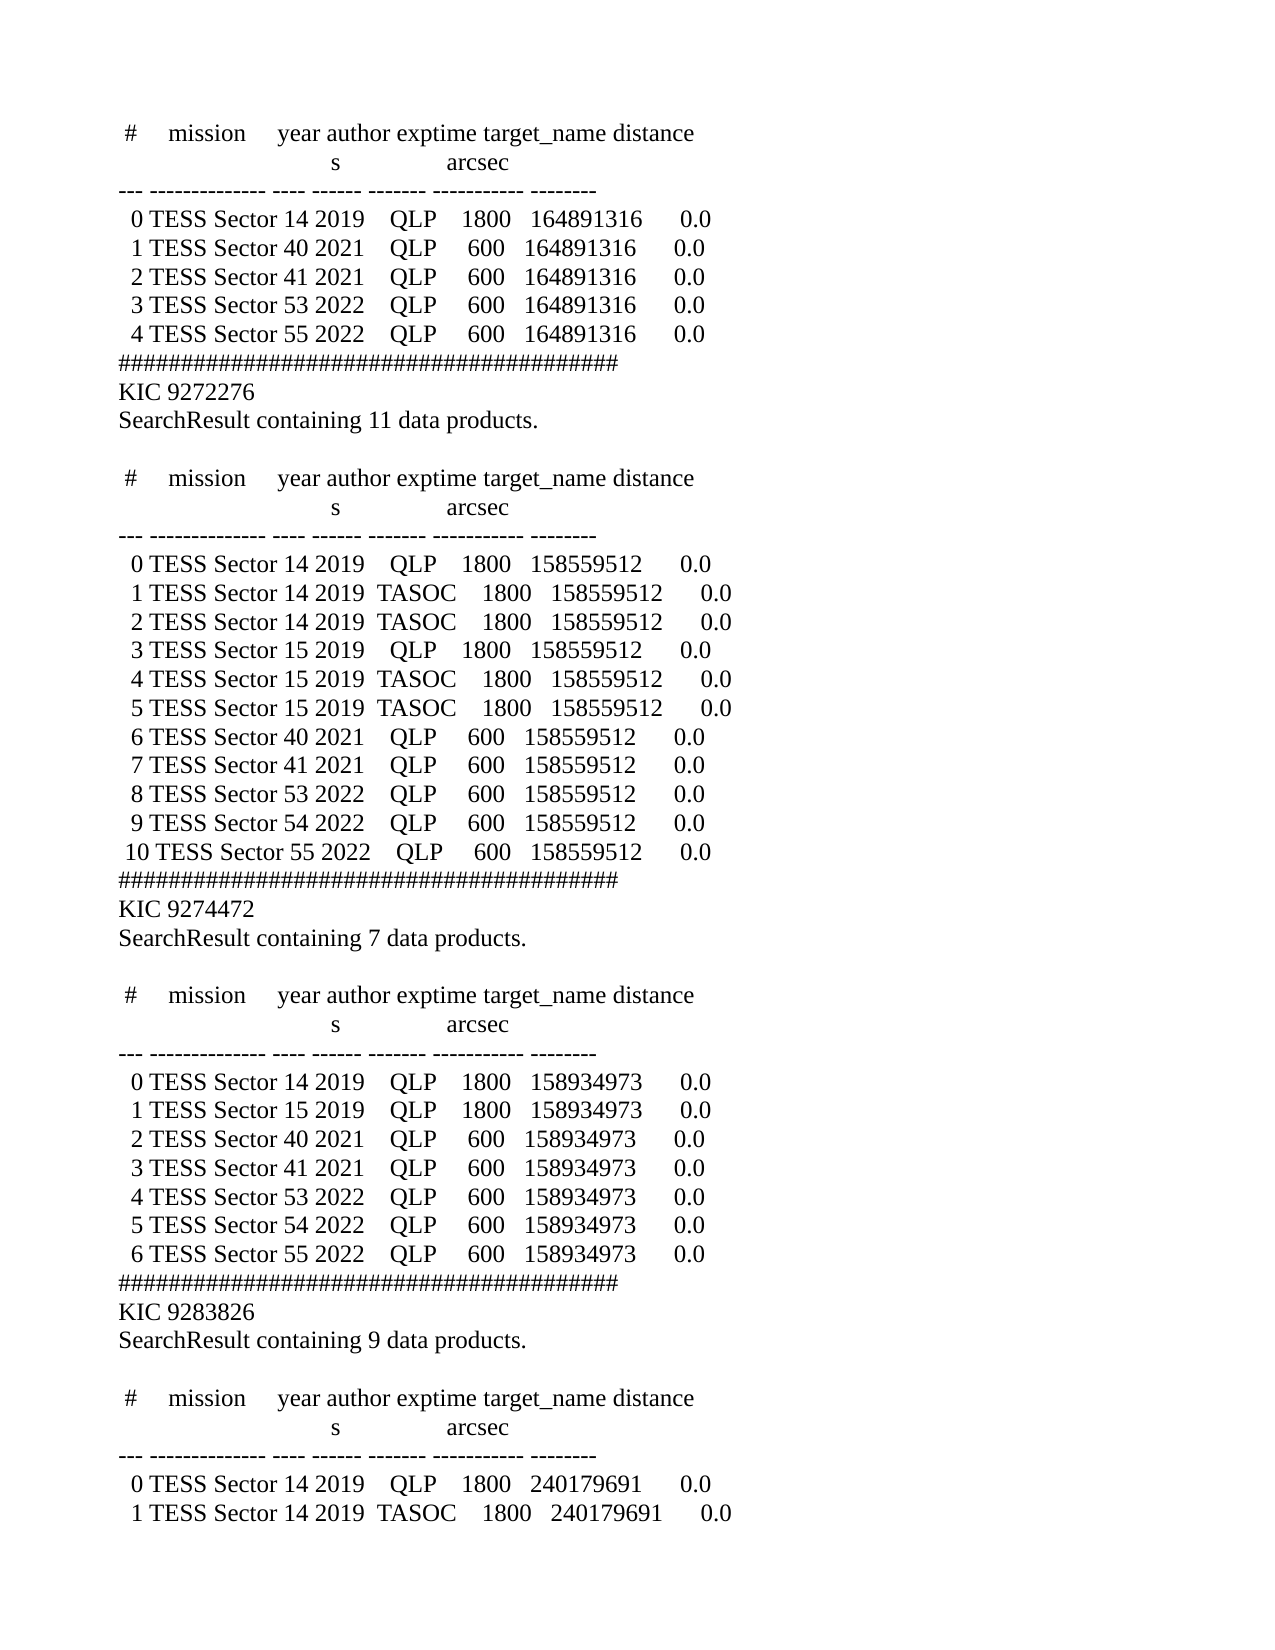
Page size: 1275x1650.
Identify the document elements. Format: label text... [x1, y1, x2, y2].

text # mission year author exptime target_name distance [118, 463, 1157, 492]
text 2 TESS Sector 14 2019 TASOC 1800 158559512 0.0 [118, 607, 1157, 636]
text --- -------------- ---- ------ ------- ----------- -------- [118, 1441, 1157, 1469]
text 3 TESS Sector 53 2022 QLP 600 164891316 0.0 [118, 291, 1157, 319]
text 4 TESS Sector 55 2022 QLP 600 164891316 0.0 [118, 319, 1157, 348]
text 5 TESS Sector 54 2022 QLP 600 158934973 0.0 [118, 1211, 1157, 1239]
text s arcsec [118, 1009, 1157, 1038]
text ######################################## [118, 1268, 1157, 1297]
text 2 TESS Sector 41 2021 QLP 600 164891316 0.0 [118, 262, 1157, 291]
text SearchResult containing 7 data products. [118, 923, 1157, 952]
text ######################################## [118, 866, 1157, 894]
text 0 TESS Sector 14 2019 QLP 1800 158934973 0.0 [118, 1067, 1157, 1096]
text 6 TESS Sector 40 2021 QLP 600 158559512 0.0 [118, 722, 1157, 751]
text 3 TESS Sector 41 2021 QLP 600 158934973 0.0 [118, 1153, 1157, 1182]
text KIC 9274472 [118, 894, 1157, 923]
text 1 TESS Sector 14 2019 TASOC 1800 158559512 0.0 [118, 578, 1157, 607]
text 1 TESS Sector 14 2019 TASOC 1800 240179691 0.0 [118, 1498, 1157, 1527]
text 0 TESS Sector 14 2019 QLP 1800 164891316 0.0 [118, 204, 1157, 233]
text 1 TESS Sector 40 2021 QLP 600 164891316 0.0 [118, 233, 1157, 262]
text s arcsec [118, 492, 1157, 521]
text # mission year author exptime target_name distance [118, 1383, 1157, 1412]
text 9 TESS Sector 54 2022 QLP 600 158559512 0.0 [118, 808, 1157, 837]
text s arcsec [118, 1412, 1157, 1441]
text s arcsec [118, 147, 1157, 176]
text 3 TESS Sector 15 2019 QLP 1800 158559512 0.0 [118, 636, 1157, 664]
text 6 TESS Sector 55 2022 QLP 600 158934973 0.0 [118, 1239, 1157, 1268]
text --- -------------- ---- ------ ------- ----------- -------- [118, 1038, 1157, 1067]
text SearchResult containing 11 data products. [118, 406, 1157, 434]
text --- -------------- ---- ------ ------- ----------- -------- [118, 176, 1157, 204]
text --- -------------- ---- ------ ------- ----------- -------- [118, 521, 1157, 549]
text 0 TESS Sector 14 2019 QLP 1800 240179691 0.0 [118, 1469, 1157, 1498]
text KIC 9283826 [118, 1297, 1157, 1326]
text # mission year author exptime target_name distance [118, 981, 1157, 1009]
text 7 TESS Sector 41 2021 QLP 600 158559512 0.0 [118, 751, 1157, 779]
text ######################################## [118, 348, 1157, 377]
text 10 TESS Sector 55 2022 QLP 600 158559512 0.0 [118, 837, 1157, 866]
text 1 TESS Sector 15 2019 QLP 1800 158934973 0.0 [118, 1096, 1157, 1124]
text 8 TESS Sector 53 2022 QLP 600 158559512 0.0 [118, 779, 1157, 808]
text SearchResult containing 9 data products. [118, 1326, 1157, 1354]
text # mission year author exptime target_name distance [118, 118, 1157, 147]
text 4 TESS Sector 15 2019 TASOC 1800 158559512 0.0 [118, 664, 1157, 693]
text 0 TESS Sector 14 2019 QLP 1800 158559512 0.0 [118, 549, 1157, 578]
text 2 TESS Sector 40 2021 QLP 600 158934973 0.0 [118, 1124, 1157, 1153]
text KIC 9272276 [118, 377, 1157, 406]
text 5 TESS Sector 15 2019 TASOC 1800 158559512 0.0 [118, 693, 1157, 722]
text 4 TESS Sector 53 2022 QLP 600 158934973 0.0 [118, 1182, 1157, 1211]
